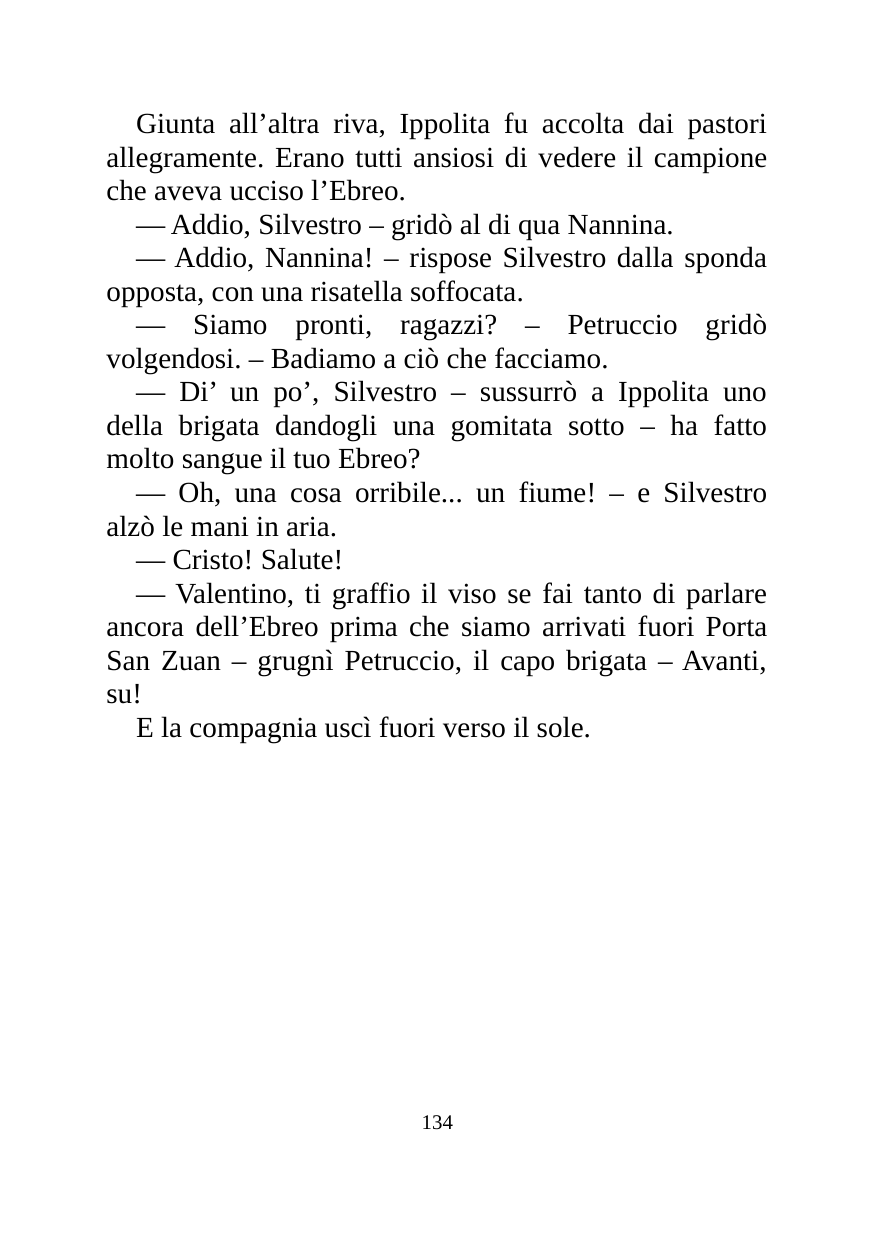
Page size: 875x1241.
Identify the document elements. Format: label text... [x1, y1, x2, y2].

text — Valentino, ti graffio il viso se fai tanto di parlare ancora dell’Ebreo prima che siamo arrivati fuori Porta San Zuan – grugnì Petruccio, il capo brigata – Avanti, su! [106, 576, 768, 710]
text — Di’ un po’, Silvestro – sussurrò a Ippolita uno della brigata dandogli una gomitata sotto – ha fatto molto sangue il tuo Ebreo? [106, 374, 768, 475]
text — Addio, Nannina! – rispose Silvestro dalla sponda opposta, con una risatella soffocata. [106, 240, 768, 307]
text Giunta all’altra riva, Ippolita fu accolta dai pastori allegramente. Erano tutti ansiosi di vedere il campione che aveva ucciso l’Ebreo. [106, 106, 768, 207]
text — Addio, Silvestro – gridò al di qua Nannina. [106, 207, 768, 240]
text — Cristo! Salute! [106, 542, 768, 576]
text — Siamo pronti, ragazzi? – Petruccio gridò volgendosi. – Badiamo a ciò che facciamo. [106, 307, 768, 374]
text — Oh, una cosa orribile... un fiume! – e Silvestro alzò le mani in aria. [106, 475, 768, 542]
text E la compagnia uscì fuori verso il sole. [106, 710, 768, 743]
